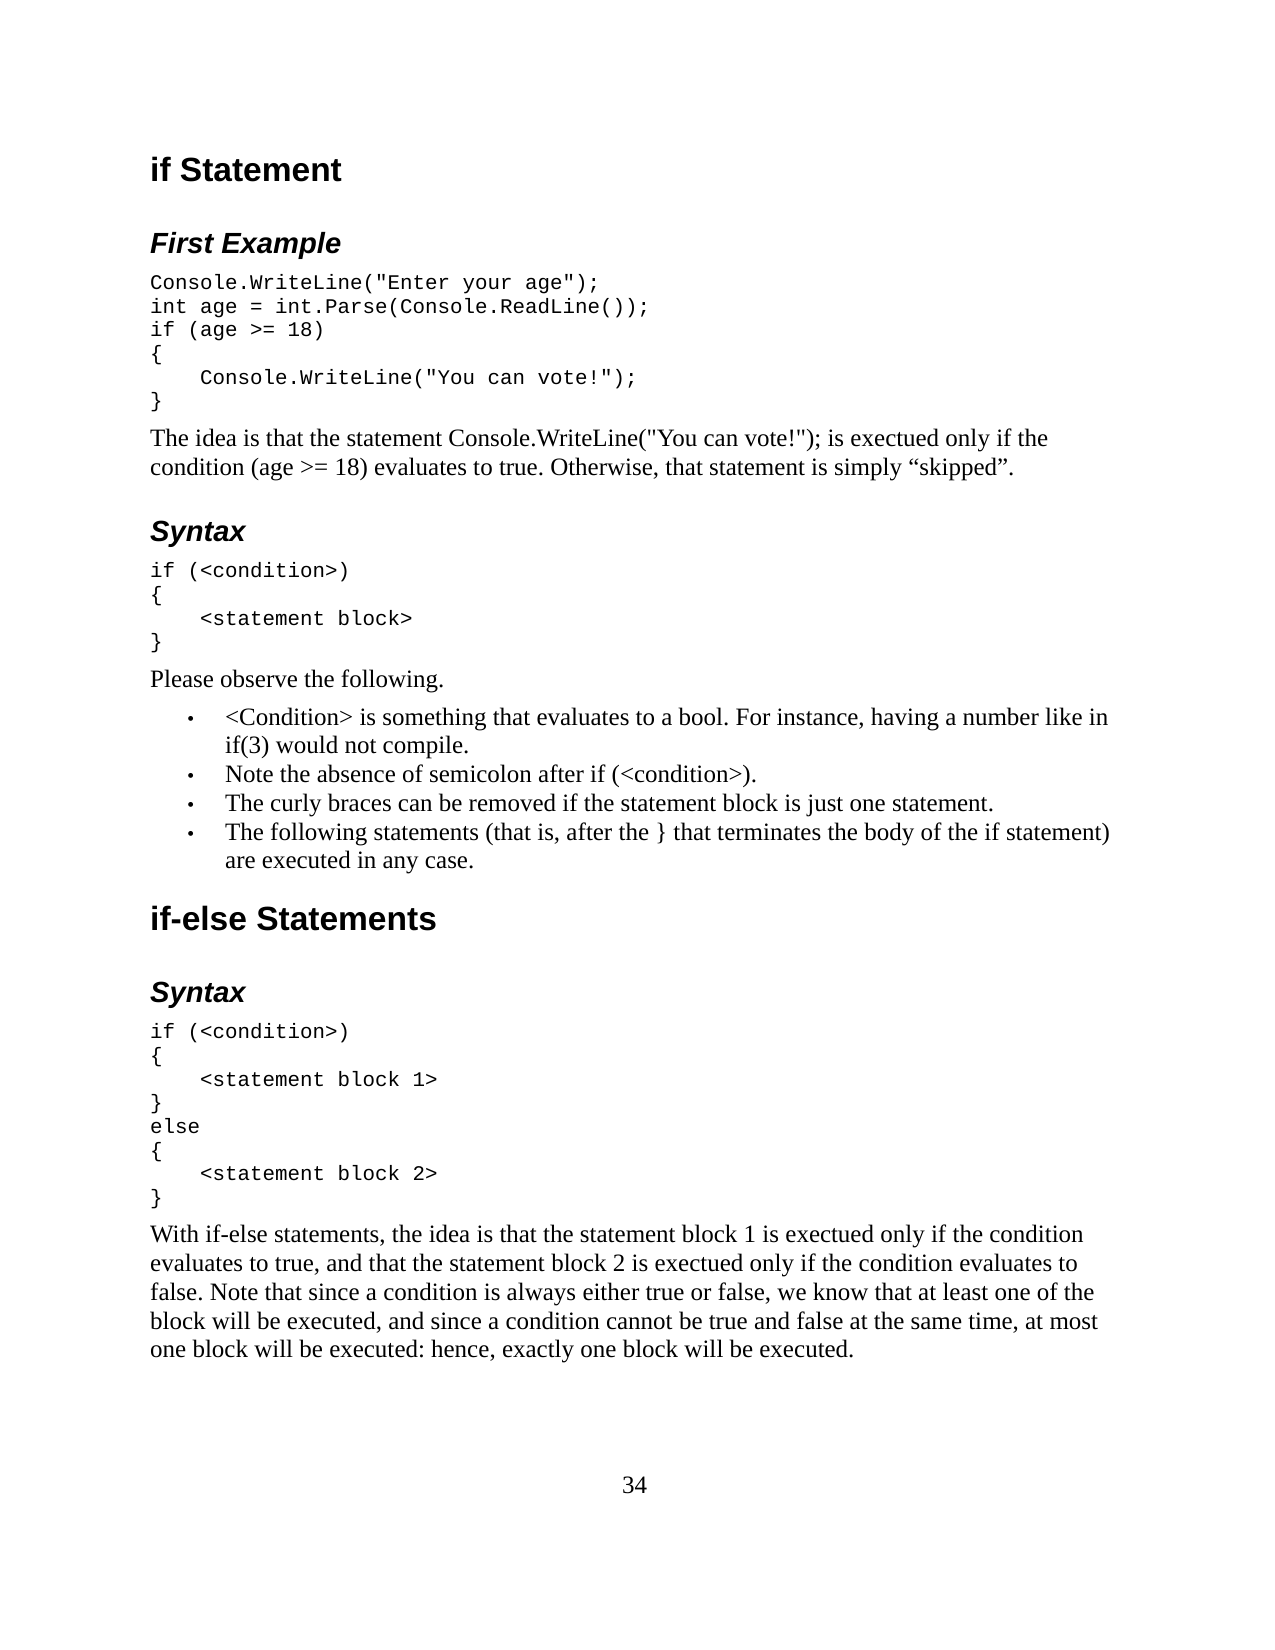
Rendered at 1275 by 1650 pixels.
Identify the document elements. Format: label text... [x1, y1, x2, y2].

subtitle First Example [150, 226, 1125, 260]
text Console.WriteLine("You can vote!"); [150, 367, 1125, 390]
text With if-else statements, the idea is that the statement block 1 is exectued only if the condition evaluates to true, and that the statement block 2 is exectued only if the condition evaluates to false. Note that since a condition is always either true or false, we know that at least one of the block will be executed, and since a condition cannot be true and false at the same time, at most one block will be executed: hence, exactly one block will be executed. [150, 1219, 1125, 1363]
text } [150, 631, 1125, 655]
text <statement block 2> [150, 1163, 1125, 1187]
list Note the absence of semicolon after if (<condition>). [187, 759, 1125, 788]
text else [150, 1116, 1125, 1140]
list The curly braces can be removed if the statement block is just one statement. [187, 788, 1125, 817]
text { [150, 1140, 1125, 1163]
subtitle Syntax [150, 514, 1125, 548]
subtitle if Statement [150, 150, 1125, 189]
text <statement block> [150, 608, 1125, 631]
text int age = int.Parse(Console.ReadLine()); [150, 296, 1125, 319]
text { [150, 584, 1125, 608]
subtitle if-else Statements [150, 899, 1125, 938]
list <Condition> is something that evaluates to a bool. For instance, having a number like in if(3) would not compile. [187, 702, 1125, 759]
list The following statements (that is, after the } that terminates the body of the if statement) are executed in any case. [187, 817, 1125, 874]
text if (<condition>) [150, 561, 1125, 584]
text } [150, 390, 1125, 414]
text <statement block 1> [150, 1069, 1125, 1092]
text { [150, 1045, 1125, 1069]
text if (<condition>) [150, 1021, 1125, 1045]
text } [150, 1187, 1125, 1211]
text The idea is that the statement Console.WriteLine("You can vote!"); is exectued only if the condition (age >= 18) evaluates to true. Otherwise, that statement is simply “skipped”. [150, 423, 1125, 481]
subtitle Syntax [150, 975, 1125, 1009]
text { [150, 343, 1125, 367]
text Console.WriteLine("Enter your age"); [150, 272, 1125, 296]
text Please observe the following. [150, 664, 1125, 693]
text } [150, 1092, 1125, 1116]
text if (age >= 18) [150, 319, 1125, 343]
